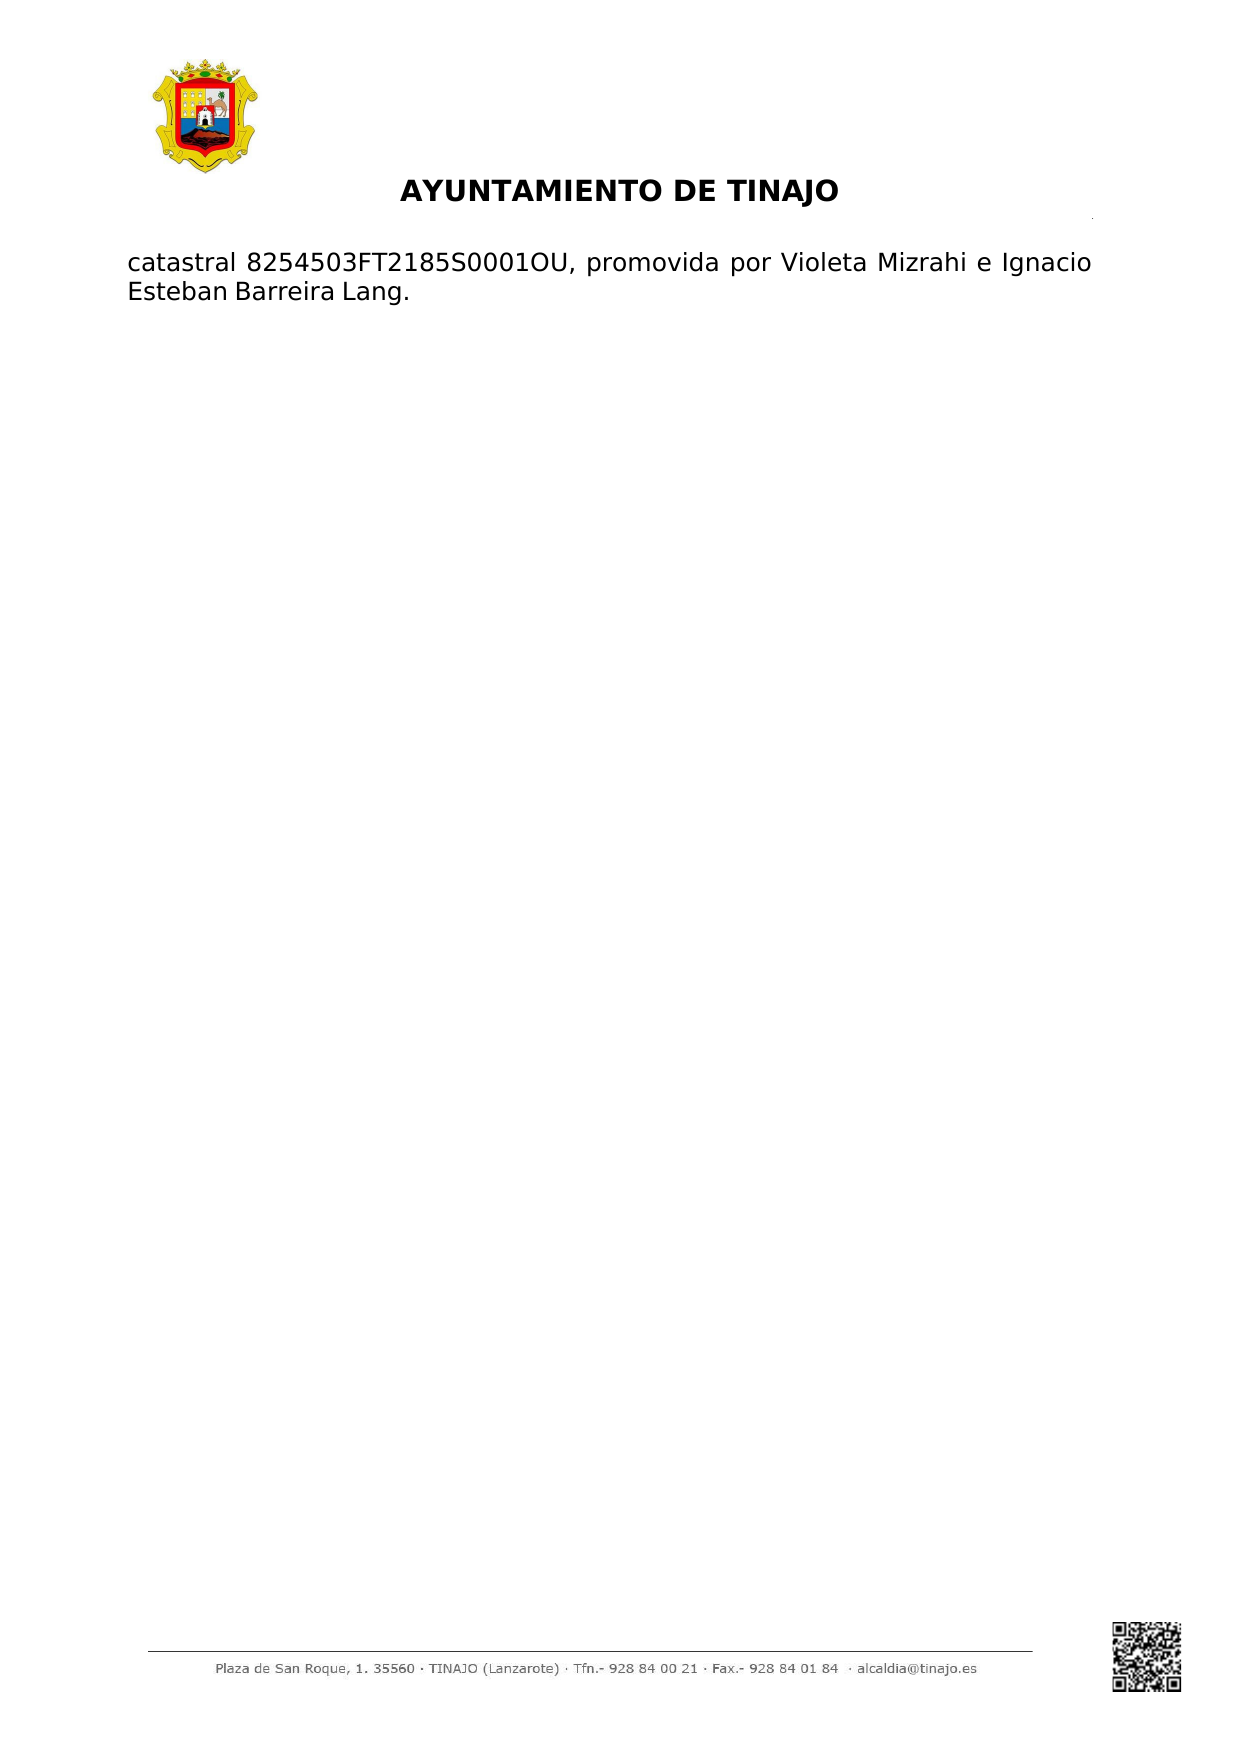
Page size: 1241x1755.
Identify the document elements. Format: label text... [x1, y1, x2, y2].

list catastral 8254503FT2185S0001OU, promovida por Violeta Mizrahi e Ignacio Esteban Barreira Lang. [127, 248, 1092, 307]
